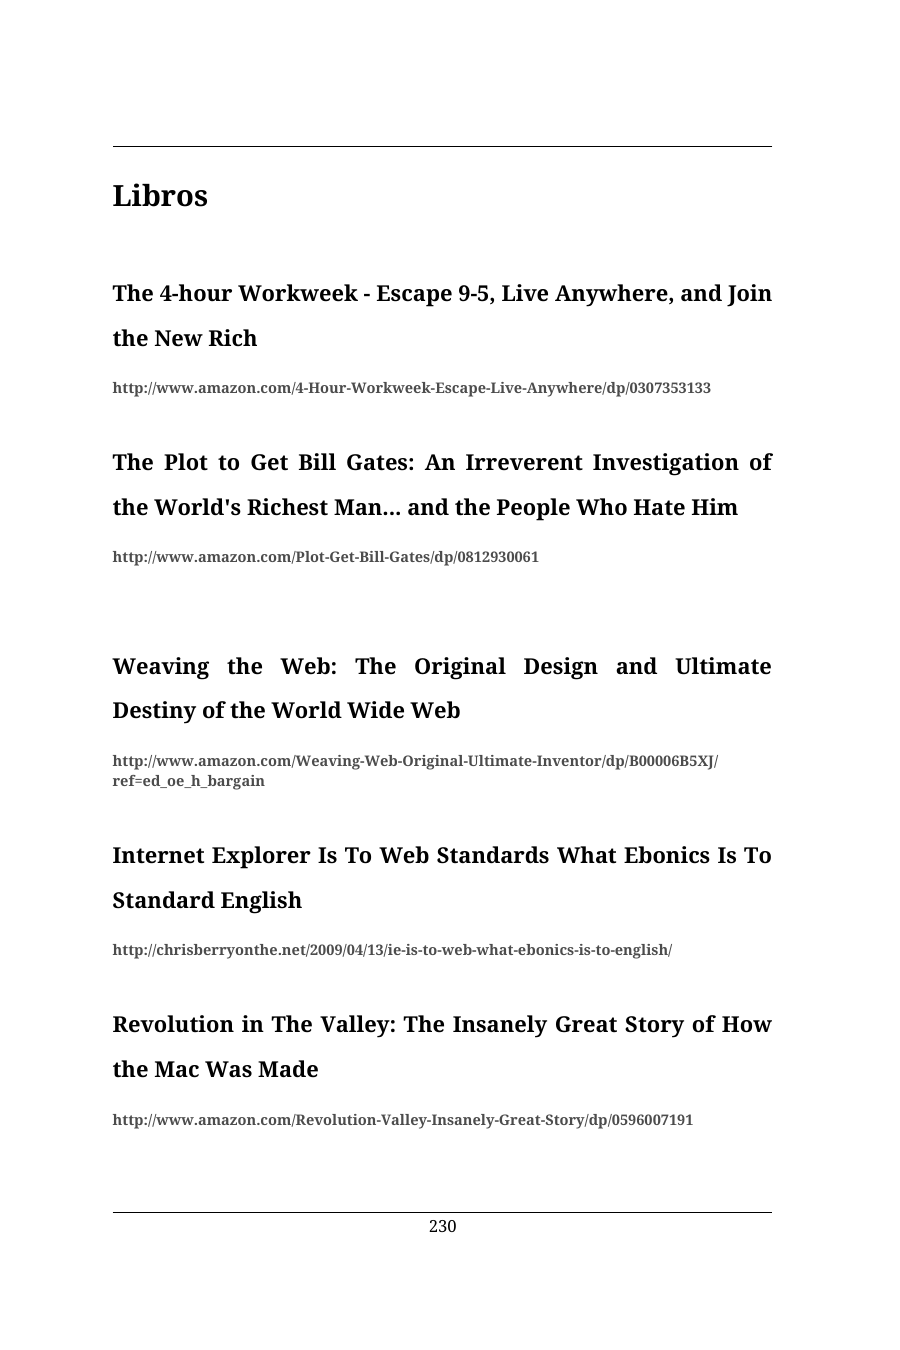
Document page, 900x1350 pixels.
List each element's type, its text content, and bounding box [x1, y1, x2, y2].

text http://www.amazon.com/Revolution-Valley-Insanely-Great-Story/dp/0596007191 [112, 1109, 772, 1129]
subtitle Libros [112, 175, 772, 215]
text http://www.amazon.com/Weaving-Web-Original-Ultimate-Inventor/dp/B00006B5XJ/ref=ed_oe_h_bargain [112, 751, 772, 790]
text Internet Explorer Is To Web Standards What Ebonics Is To Standard English [112, 840, 772, 914]
text http://chrisberryonthe.net/2009/04/13/ie-is-to-web-what-ebonics-is-to-english/ [112, 940, 772, 960]
text Weaving the Web: The Original Design and Ultimate Destiny of the World Wide Web [112, 651, 772, 725]
text The Plot to Get Bill Gates: An Irreverent Investigation of the World's Richest Man... and the People Who Hate Him [112, 447, 772, 522]
text Revolution in The Valley: The Insanely Great Story of How the Mac Was Made [112, 1009, 772, 1084]
text The 4-hour Workweek - Escape 9-5, Live Anywhere, and Join the New Rich [112, 278, 772, 352]
text http://www.amazon.com/Plot-Get-Bill-Gates/dp/0812930061 [112, 547, 772, 567]
text http://www.amazon.com/4-Hour-Workweek-Escape-Live-Anywhere/dp/0307353133 [112, 378, 772, 398]
